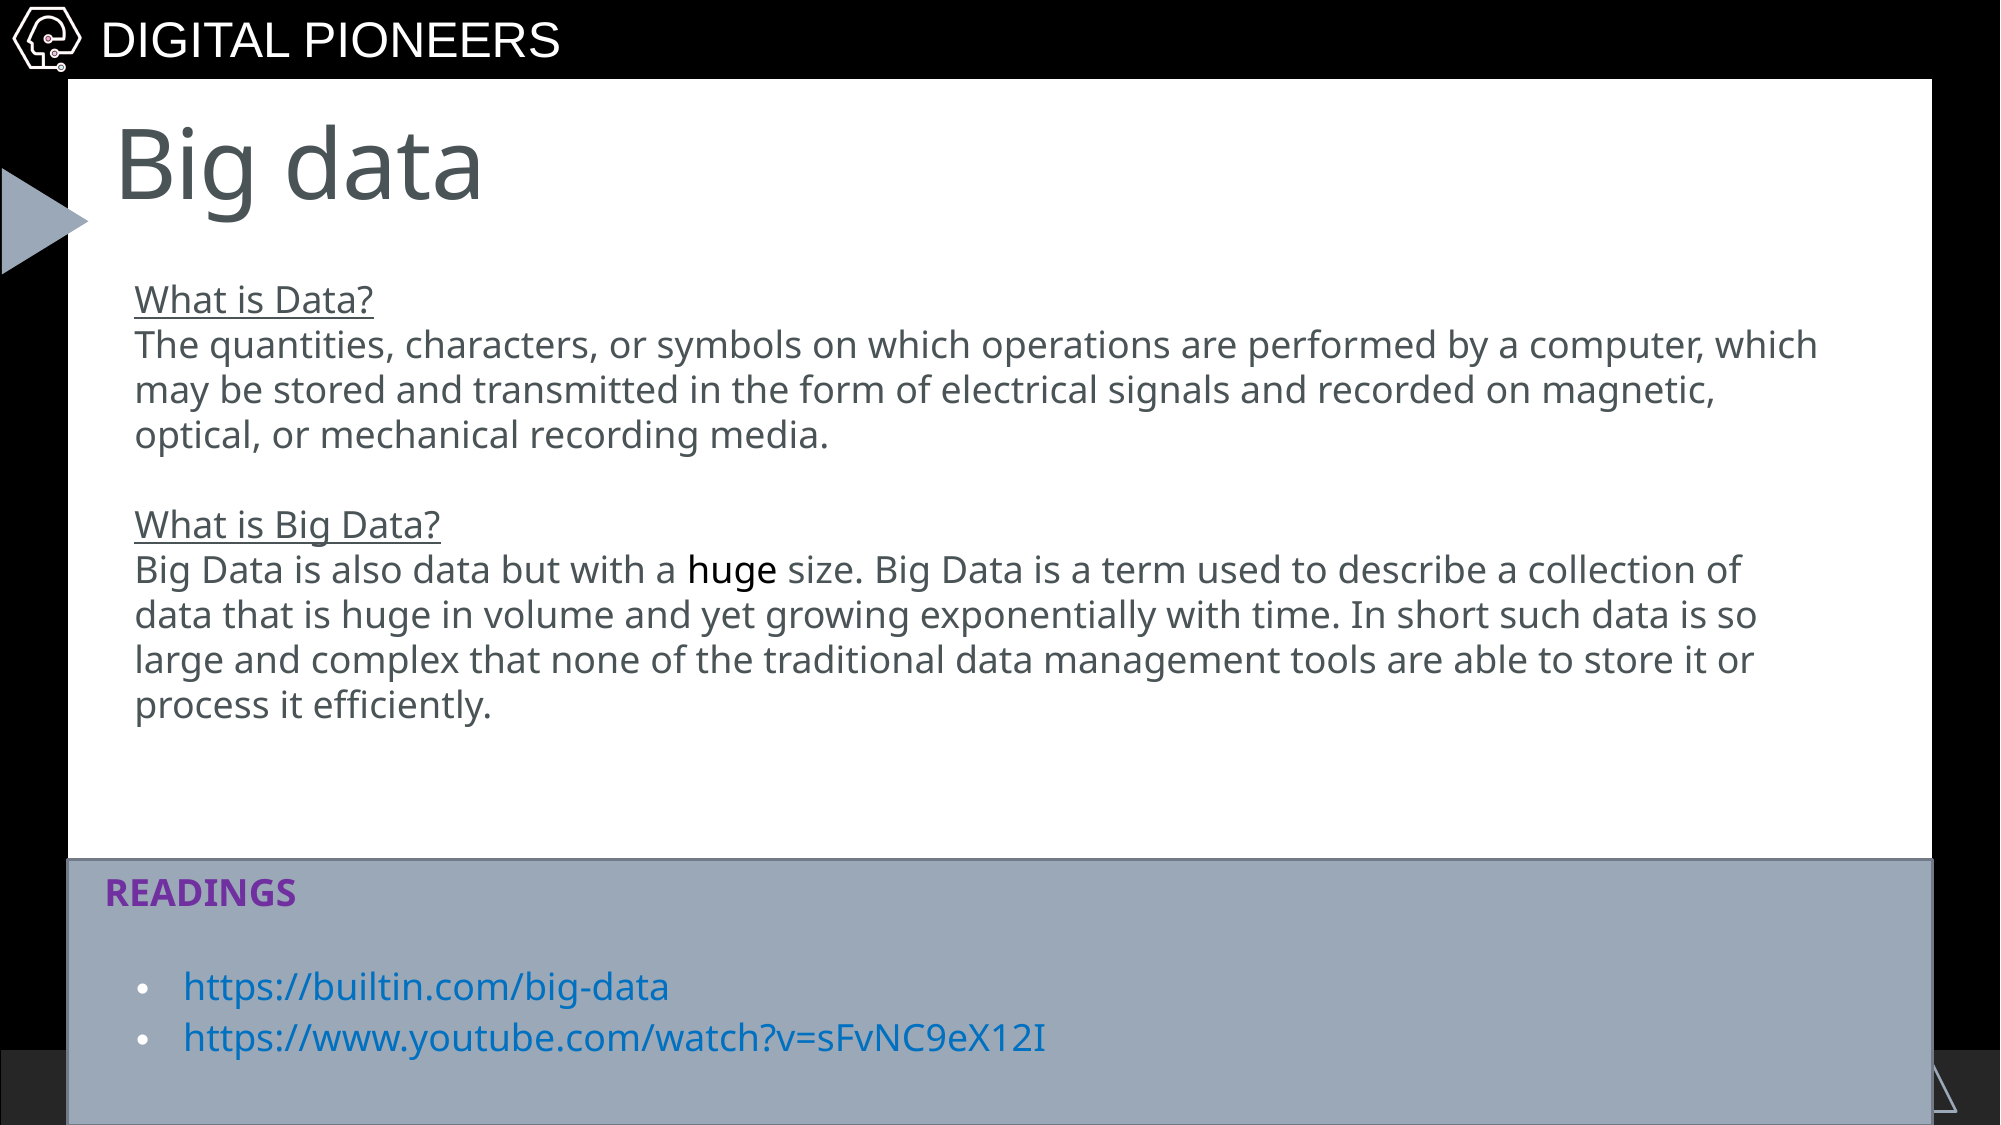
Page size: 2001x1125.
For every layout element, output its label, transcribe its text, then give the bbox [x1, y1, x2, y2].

title Big data [98, 93, 1813, 243]
text_box READINGS [89, 861, 326, 922]
picture [7, 5, 85, 73]
text_box DIGITAL PIONEERS [85, 0, 596, 76]
text_box What is Data? The quantities, characters, or symbols on which operations are performed by a computer, which may be stored and transmitted in the form of electrical signals and recorded on magnetic, optical, or mechanical recording media. What is Big Data? Big Data is also data but with a huge size. Big Data is a term used to describe a collection of data that is huge in volume and yet growing exponentially with time. In short such data is so large and complex that none of the traditional data management tools are able to store it or process it efficiently. [119, 268, 1842, 693]
text_box https://builtin.com/big-data https://www.youtube.com/watch?v=sFvNC9eX12I [121, 955, 1268, 1107]
text_box [68, 860, 1933, 1125]
